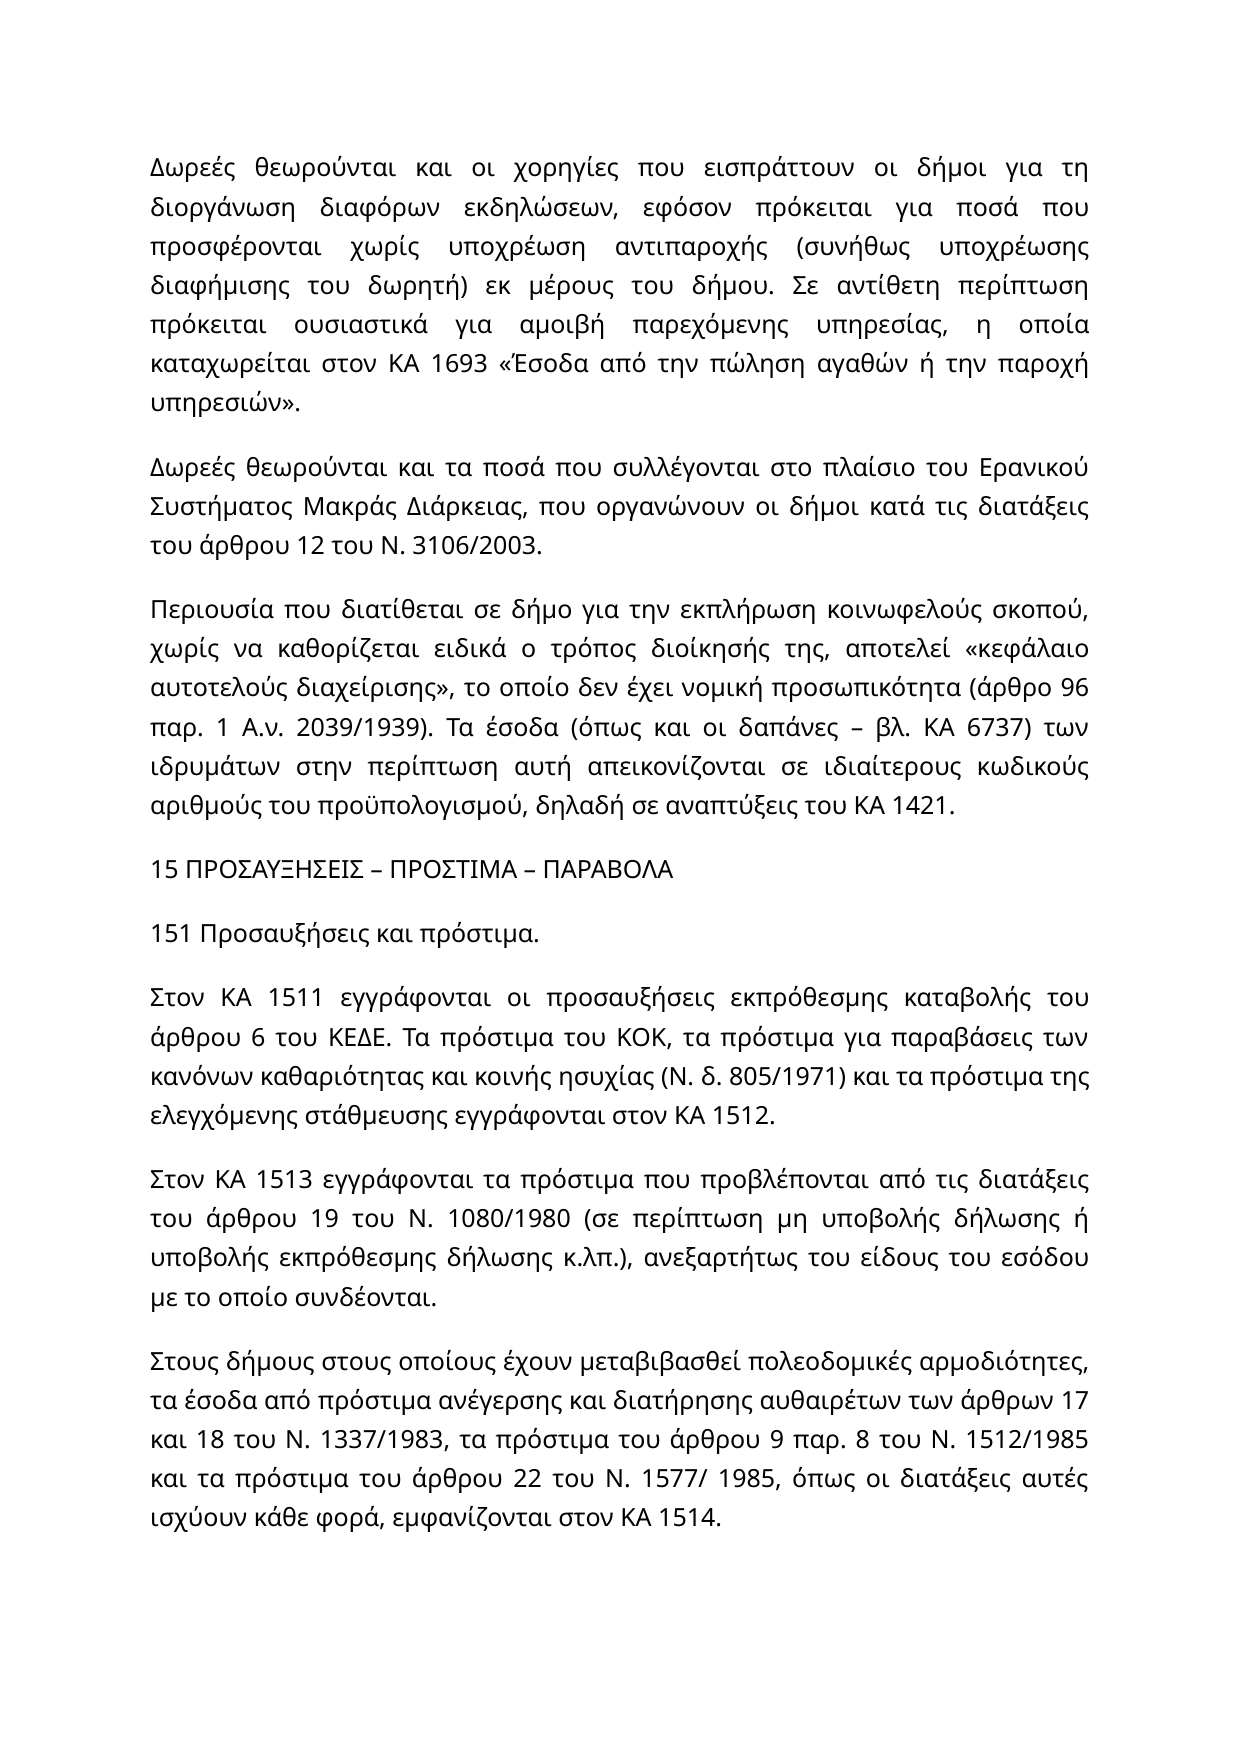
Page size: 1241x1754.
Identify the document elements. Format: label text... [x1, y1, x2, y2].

text Δωρεές θεωρούνται και οι χορηγίες που εισπράττουν οι δήμοι για τη διοργάνωση διαφόρων εκδηλώσεων, εφόσον πρόκειται για ποσά που προσφέρονται χωρίς υποχρέωση αντιπαροχής (συνήθως υποχρέωσης διαφήμισης του δωρητή) εκ μέρους του δήμου. Σε αντίθετη περίπτωση πρόκειται ουσιαστικά για αμοιβή παρεχόμενης υπηρεσίας, η οποία καταχωρείται στον ΚΑ 1693 «Έσοδα από την πώληση αγαθών ή την παροχή υπηρεσιών». [150, 150, 1090, 419]
text Περιουσία που διατίθεται σε δήμο για την εκπλήρωση κοινωφελούς σκοπού, χωρίς να καθορίζεται ειδικά ο τρόπος διοίκησής της, αποτελεί «κεφάλαιο αυτοτελούς διαχείρισης», το οποίο δεν έχει νομική προσωπικότητα (άρθρο 96 παρ. 1 Α.ν. 2039/1939). Τα έσοδα (όπως και οι δαπάνες – βλ. ΚΑ 6737) των ιδρυμάτων στην περίπτωση αυτή απεικονίζονται σε ιδιαίτερους κωδικούς αριθμούς του προϋπολογισμού, δηλαδή σε αναπτύξεις του ΚΑ 1421. [150, 592, 1090, 822]
text Στον ΚΑ 1513 εγγράφονται τα πρόστιμα που προβλέπονται από τις διατάξεις του άρθρου 19 του Ν. 1080/1980 (σε περίπτωση μη υποβολής δήλωσης ή υποβολής εκπρόθεσμης δήλωσης κ.λπ.), ανεξαρτήτως του είδους του εσόδου με το οποίο συνδέονται. [150, 1162, 1090, 1313]
text Στους δήμους στους οποίους έχουν μεταβιβασθεί πολεοδομικές αρμοδιότητες, τα έσοδα από πρόστιμα ανέγερσης και διατήρησης αυθαιρέτων των άρθρων 17 και 18 του Ν. 1337/1983, τα πρόστιμα του άρθρου 9 παρ. 8 του Ν. 1512/1985 και τα πρόστιμα του άρθρου 22 του Ν. 1577/ 1985, όπως οι διατάξεις αυτές ισχύουν κάθε φορά, εμφανίζονται στον ΚΑ 1514. [150, 1343, 1090, 1534]
text 15 ΠΡΟΣΑΥΞΗΣΕΙΣ – ΠΡΟΣΤΙΜΑ – ΠΑΡΑΒΟΛΑ [150, 852, 1090, 886]
text 151 Προσαυξήσεις και πρόστιμα. [150, 916, 1090, 950]
text Στον ΚΑ 1511 εγγράφονται οι προσαυξήσεις εκπρόθεσμης καταβολής του άρθρου 6 του ΚΕΔΕ. Τα πρόστιμα του ΚΟΚ, τα πρόστιμα για παραβάσεις των κανόνων καθαριότητας και κοινής ησυχίας (Ν. δ. 805/1971) και τα πρόστιμα της ελεγχόμενης στάθμευσης εγγράφονται στον ΚΑ 1512. [150, 980, 1090, 1132]
text Δωρεές θεωρούνται και τα ποσά που συλλέγονται στο πλαίσιο του Ερανικού Συστήματος Μακράς Διάρκειας, που οργανώνουν οι δήμοι κατά τις διατάξεις του άρθρου 12 του Ν. 3106/2003. [150, 449, 1090, 562]
